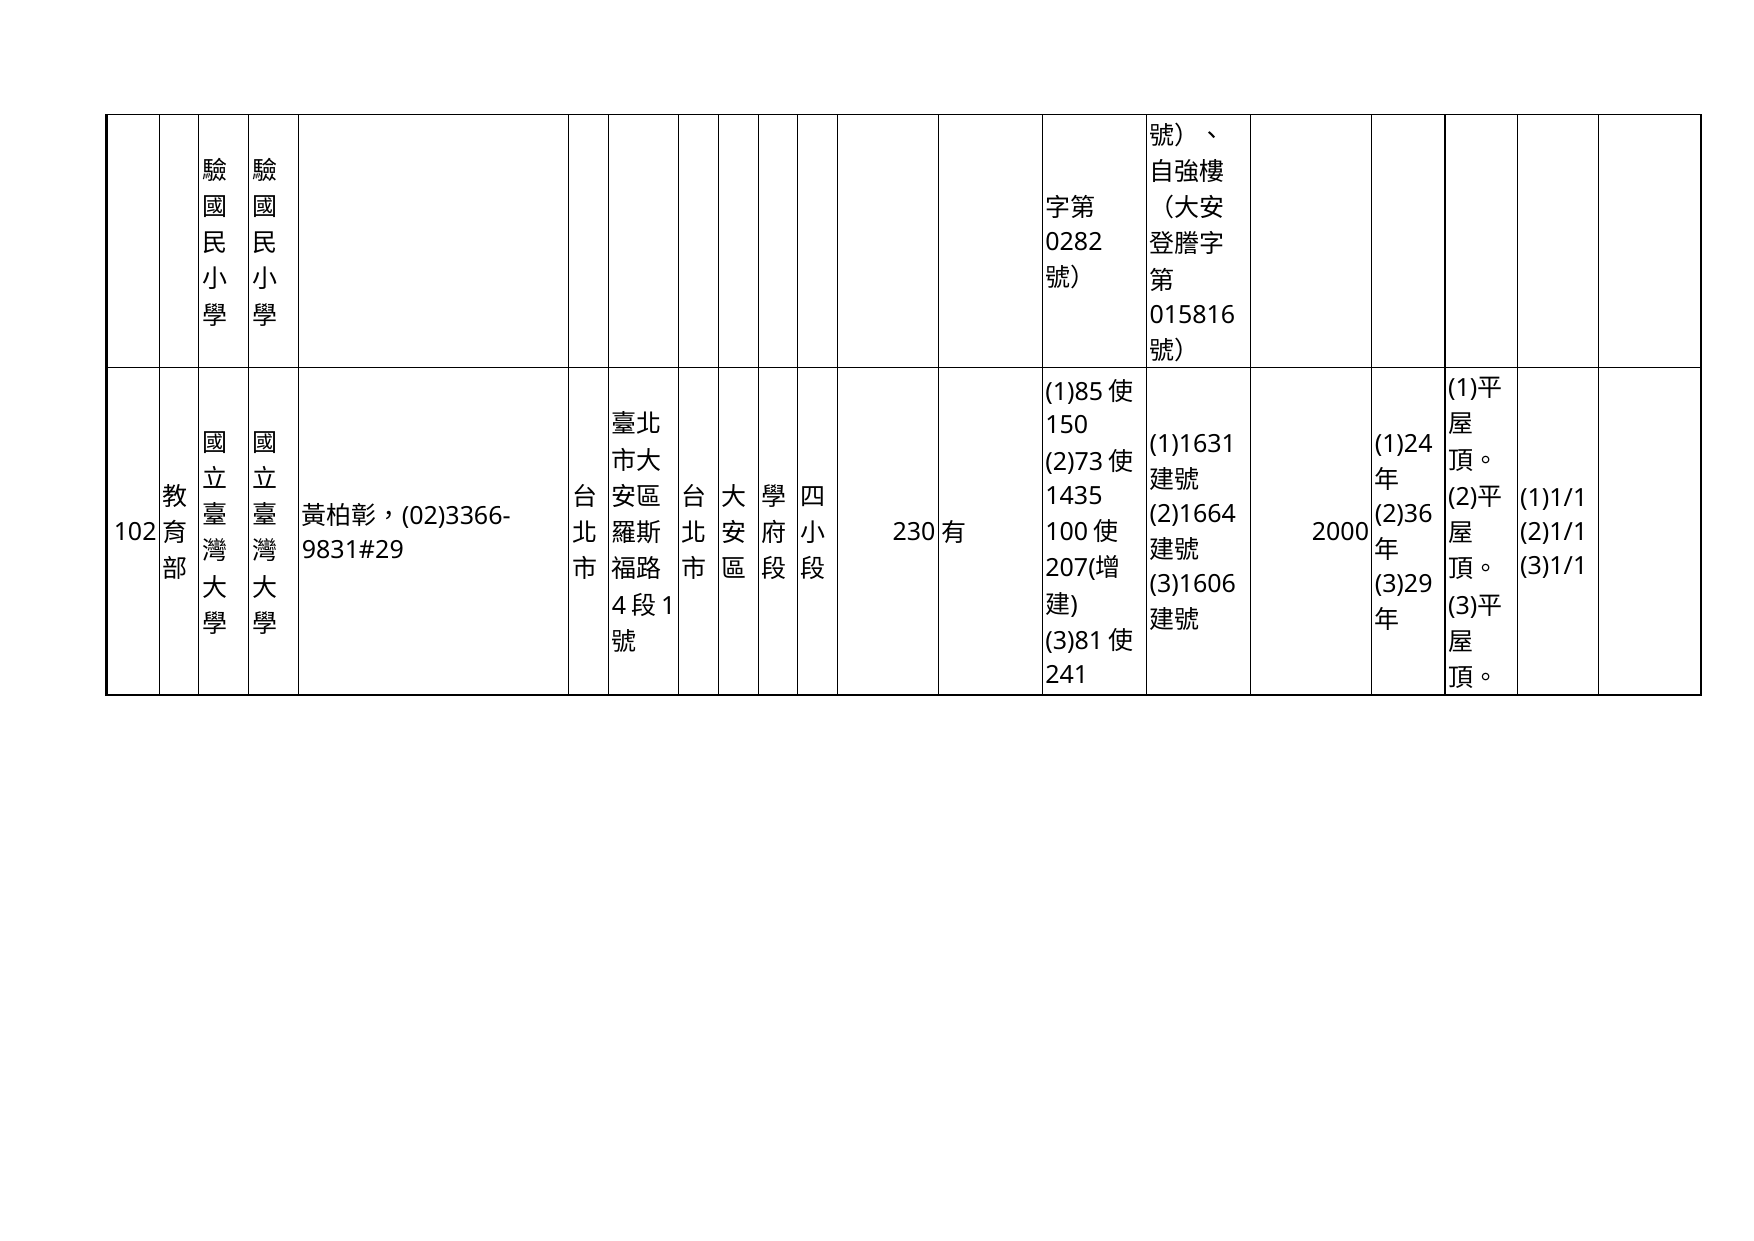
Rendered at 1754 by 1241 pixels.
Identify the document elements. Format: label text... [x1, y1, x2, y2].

table_cell 四小段 [798, 368, 837, 694]
table_cell [1599, 115, 1700, 367]
table_cell [759, 115, 797, 367]
table_cell 有 [939, 368, 1042, 694]
table_cell 230 [838, 368, 938, 694]
table_cell [160, 115, 198, 367]
table_cell (1)1631建號 (2)1664建號 (3)1606建號 [1147, 368, 1250, 694]
table_cell 大安區 [719, 368, 758, 694]
table_cell 102 [108, 368, 159, 694]
table_cell 驗國民小學 [199, 115, 248, 367]
table_cell 字第0282號） [1043, 115, 1146, 367]
table_cell 國立臺灣大學 [199, 368, 248, 694]
table_cell [1599, 368, 1700, 694]
table_cell [609, 115, 678, 367]
table_cell [838, 115, 938, 367]
table_cell [679, 115, 718, 367]
table_cell 號）、自強樓（大安登謄字第015816號） [1147, 115, 1250, 367]
table_cell [569, 115, 608, 367]
table_cell (1)1/1 (2)1/1 (3)1/1 [1518, 368, 1598, 694]
table_cell 學府段 [759, 368, 797, 694]
table_cell [719, 115, 758, 367]
table_cell [1446, 115, 1517, 367]
table_cell 台北市 [679, 368, 718, 694]
table_cell 國立臺灣大學 [249, 368, 298, 694]
table_cell 黃柏彰，(02)3366-9831#29 [299, 368, 568, 694]
table_cell [1372, 115, 1444, 367]
table_cell (1)平屋頂。(2)平屋頂。(3)平屋頂。 [1446, 368, 1517, 694]
table_cell [1518, 115, 1598, 367]
table_cell 2000 [1251, 368, 1371, 694]
table_cell [939, 115, 1042, 367]
table_cell [108, 115, 159, 367]
table_cell (1)24年 (2)36年 (3)29年 [1372, 368, 1444, 694]
table_cell [798, 115, 837, 367]
table_cell [299, 115, 568, 367]
table_cell 台北市 [569, 368, 608, 694]
table_cell [1251, 115, 1371, 367]
table_cell 臺北市大安區羅斯福路4段1號 [609, 368, 678, 694]
table_cell 驗國民小學 [249, 115, 298, 367]
table_cell (1)85使150 (2)73使1435 100使207(增建) (3)81使241 [1043, 368, 1146, 694]
table_cell 教育部 [160, 368, 198, 694]
